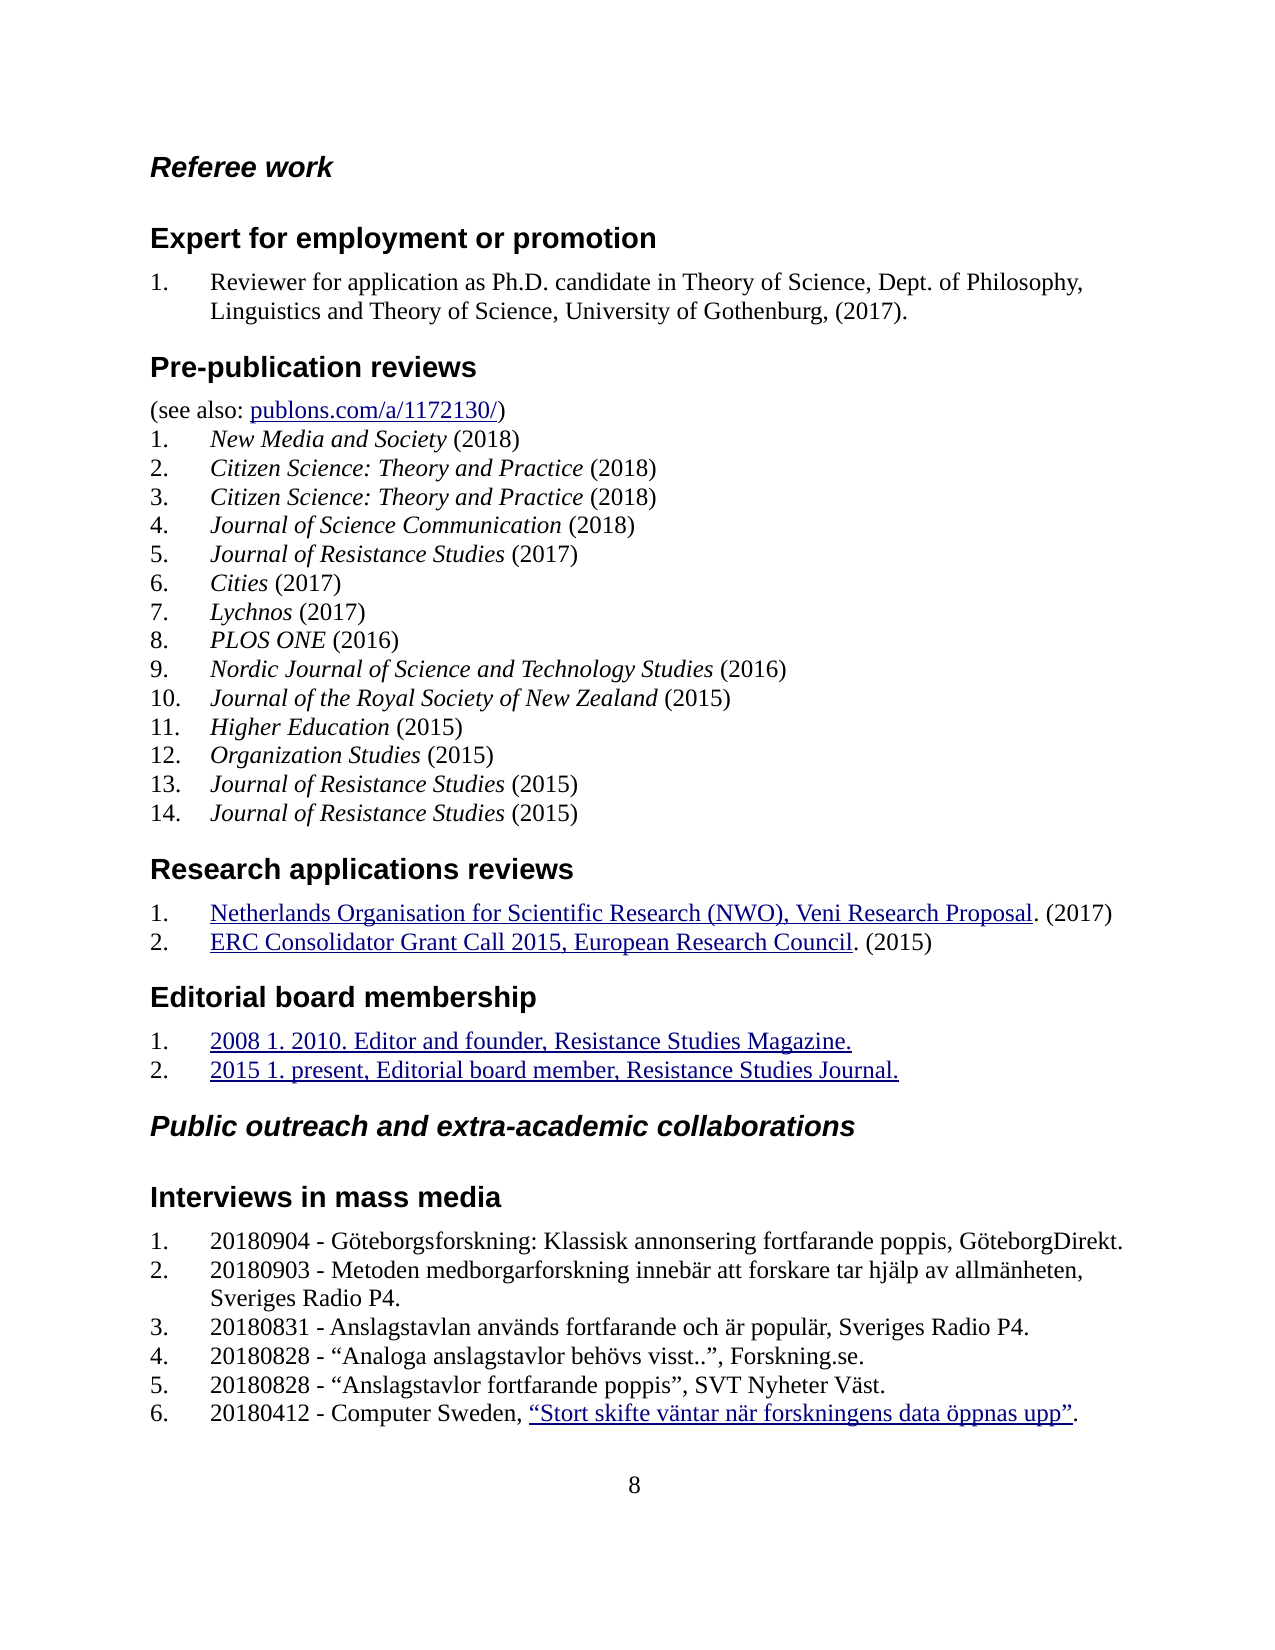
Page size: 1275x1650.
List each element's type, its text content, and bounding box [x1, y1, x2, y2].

subtitle Public outreach and extra-academic collaborations [150, 1109, 1125, 1142]
list Journal of the Royal Society of New Zealand (2015) [150, 683, 1125, 712]
subtitle Referee work [150, 150, 1125, 183]
list 20180828 - “Analoga anslagstavlor behövs visst..”, Forskning.se. [150, 1341, 1125, 1370]
subtitle Research applications reviews [150, 852, 1125, 885]
subtitle Interviews in mass media [150, 1180, 1125, 1213]
list 20180831 - Anslagstavlan används fortfarande och är populär, Sveriges Radio P4. [150, 1312, 1125, 1341]
list Citizen Science: Theory and Practice (2018) [150, 482, 1125, 511]
list Organization Studies (2015) [150, 741, 1125, 769]
list 20180903 - Metoden medborgarforskning innebär att forskare tar hjälp av allmänheten, Sveriges Radio P4. [150, 1255, 1125, 1312]
list 2015 1. present, Editorial board member, Resistance Studies Journal. [150, 1055, 1125, 1084]
list PLOS ONE (2016) [150, 626, 1125, 654]
list Cities (2017) [150, 568, 1125, 597]
list New Media and Society (2018) [150, 424, 1125, 453]
subtitle Pre-publication reviews [150, 349, 1125, 383]
list Netherlands Organisation for Scientific Research (NWO), Veni Research Proposal. (2017) [150, 898, 1125, 927]
text (see also: publons.com/a/1172130/) [150, 396, 1125, 424]
list Higher Education (2015) [150, 712, 1125, 741]
list 2008 1. 2010. Editor and founder, Resistance Studies Magazine. [150, 1026, 1125, 1055]
list Journal of Science Communication (2018) [150, 511, 1125, 539]
list Journal of Resistance Studies (2015) [150, 769, 1125, 798]
list Journal of Resistance Studies (2015) [150, 798, 1125, 827]
list Citizen Science: Theory and Practice (2018) [150, 453, 1125, 482]
list Lychnos (2017) [150, 597, 1125, 626]
list 20180828 - “Anslagstavlor fortfarande poppis”, SVT Nyheter Väst. [150, 1370, 1125, 1398]
subtitle Editorial board membership [150, 980, 1125, 1014]
list ERC Consolidator Grant Call 2015, European Research Council. (2015) [150, 927, 1125, 955]
subtitle Expert for employment or promotion [150, 221, 1125, 254]
list Reviewer for application as Ph.D. candidate in Theory of Science, Dept. of Philosophy, Linguistics and Theory of Science, University of Gothenburg, (2017). [150, 267, 1125, 324]
list Journal of Resistance Studies (2017) [150, 539, 1125, 568]
list 20180904 - Göteborgsforskning: Klassisk annonsering fortfarande poppis, GöteborgDirekt. [150, 1226, 1125, 1255]
list Nordic Journal of Science and Technology Studies (2016) [150, 654, 1125, 683]
list 20180412 - Computer Sweden, “Stort skifte väntar när forskningens data öppnas upp”. [150, 1398, 1125, 1427]
